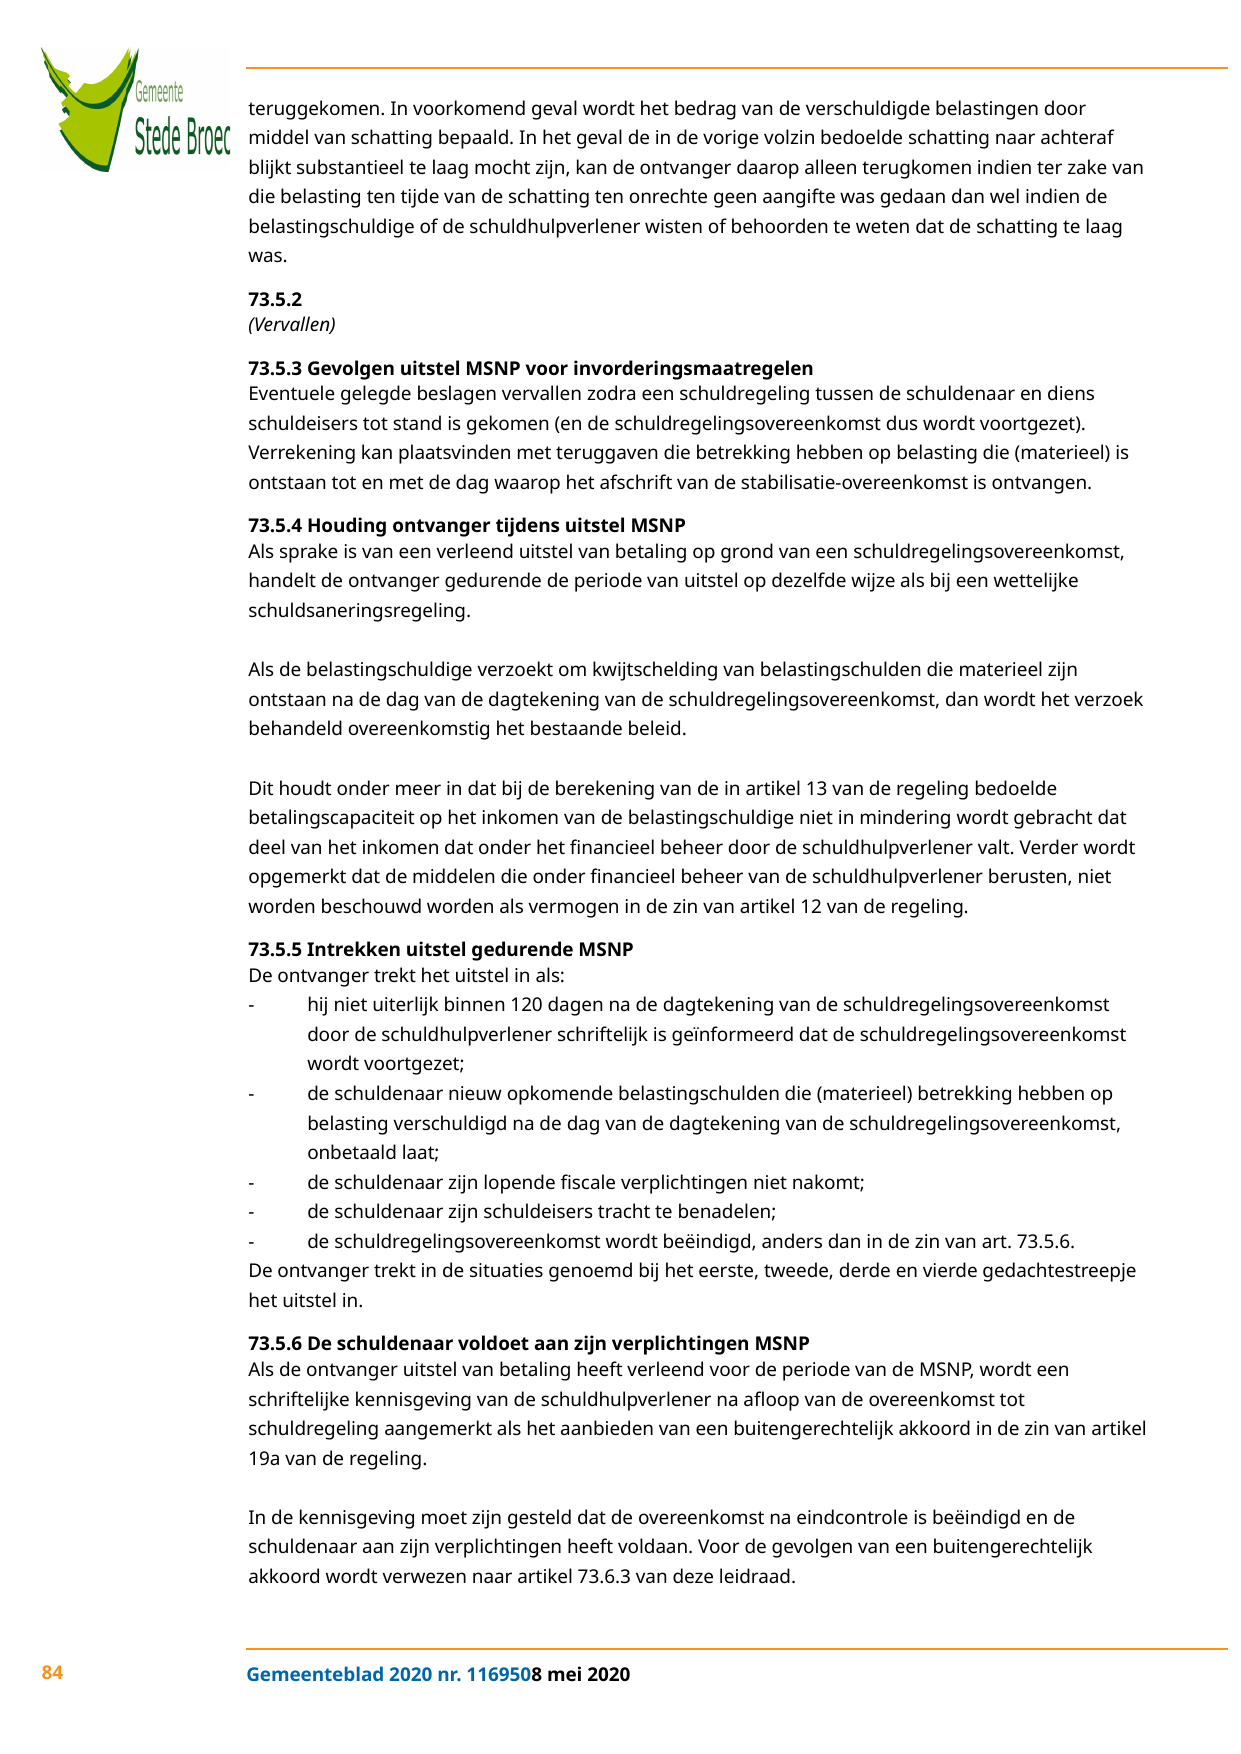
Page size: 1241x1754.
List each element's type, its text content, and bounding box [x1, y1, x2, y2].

text 73.5.3 Gevolgen uitstel MSNP voor invorderingsmaatregelen [248, 355, 1152, 380]
text Als de belastingschuldige verzoekt om kwijtschelding van belastingschulden die materieel zijn ontstaan na de dag van de dagtekening van de schuldregelingsovereenkomst, dan wordt het verzoek behandeld overeenkomstig het bestaande beleid. [248, 656, 1152, 741]
list de schuldenaar zijn lopende fiscale verplichtingen niet nakomt; [248, 1169, 1152, 1195]
text Dit houdt onder meer in dat bij de berekening van de in artikel 13 van de regeling bedoelde betalingscapaciteit op het inkomen van de belastingschuldige niet in mindering wordt gebracht dat deel van het inkomen dat onder het financieel beheer door de schuldhulpverlener valt. Verder wordt opgemerkt dat de middelen die onder financieel beheer van de schuldhulpverlener berusten, niet worden beschouwd worden als vermogen in de zin van artikel 12 van de regeling. [248, 775, 1152, 919]
text 73.5.4 Houding ontvanger tijdens uitstel MSNP [248, 512, 1152, 538]
text De ontvanger trekt het uitstel in als: [248, 962, 1152, 988]
list de schuldregelingsovereenkomst wordt beëindigd, anders dan in de zin van art. 73.5.6. [248, 1228, 1152, 1254]
list de schuldenaar nieuw opkomende belastingschulden die (materieel) betrekking hebben op belasting verschuldigd na de dag van de dagtekening van de schuldregelingsovereenkomst, onbetaald laat; [248, 1080, 1152, 1165]
text Als sprake is van een verleend uitstel van betaling op grond van een schuldregelingsovereenkomst, handelt de ontvanger gedurende de periode van uitstel op dezelfde wijze als bij een wettelijke schuldsaneringsregeling. [248, 538, 1152, 623]
picture [41, 47, 231, 172]
text 73.5.6 De schuldenaar voldoet aan zijn verplichtingen MSNP [248, 1330, 1152, 1356]
list de schuldenaar zijn schuldeisers tracht te benadelen; [248, 1198, 1152, 1224]
text 73.5.5 Intrekken uitstel gedurende MSNP [248, 936, 1152, 962]
text In de kennisgeving moet zijn gesteld dat de overeenkomst na eindcontrole is beëindigd en de schuldenaar aan zijn verplichtingen heeft voldaan. Voor de gevolgen van een buitengerechtelijk akkoord wordt verwezen naar artikel 73.6.3 van deze leidraad. [248, 1504, 1152, 1589]
text (Vervallen) [248, 312, 1152, 337]
text Verrekening kan plaatsvinden met teruggaven die betrekking hebben op belasting die (materieel) is ontstaan tot en met de dag waarop het afschrift van de stabilisatie-overeenkomst is ontvangen. [248, 439, 1152, 495]
text 73.5.2 [248, 286, 1152, 312]
list hij niet uiterlijk binnen 120 dagen na de dagtekening van de schuldregelingsovereenkomst door de schuldhulpverlener schriftelijk is geïnformeerd dat de schuldregelingsovereenkomst wordt voortgezet; [248, 991, 1152, 1076]
text De ontvanger trekt in de situaties genoemd bij het eerste, tweede, derde en vierde gedachtestreepje het uitstel in. [248, 1258, 1152, 1313]
text Eventuele gelegde beslagen vervallen zodra een schuldregeling tussen de schuldenaar en diens schuldeisers tot stand is gekomen (en de schuldregelingsovereenkomst dus wordt voortgezet). [248, 380, 1152, 436]
text teruggekomen. In voorkomend geval wordt het bedrag van de verschuldigde belastingen door middel van schatting bepaald. In het geval de in de vorige volzin bedoelde schatting naar achteraf blijkt substantieel te laag mocht zijn, kan de ontvanger daarop alleen terugkomen indien ter zake van die belasting ten tijde van de schatting ten onrechte geen aangifte was gedaan dan wel indien de belastingschuldige of de schuldhulpverlener wisten of behoorden te weten dat de schatting te laag was. [248, 95, 1152, 268]
text Als de ontvanger uitstel van betaling heeft verleend voor de periode van de MSNP, wordt een schriftelijke kennisgeving van de schuldhulpverlener na afloop van de overeenkomst tot schuldregeling aangemerkt als het aanbieden van een buitengerechtelijk akkoord in de zin van artikel 19a van de regeling. [248, 1356, 1152, 1471]
